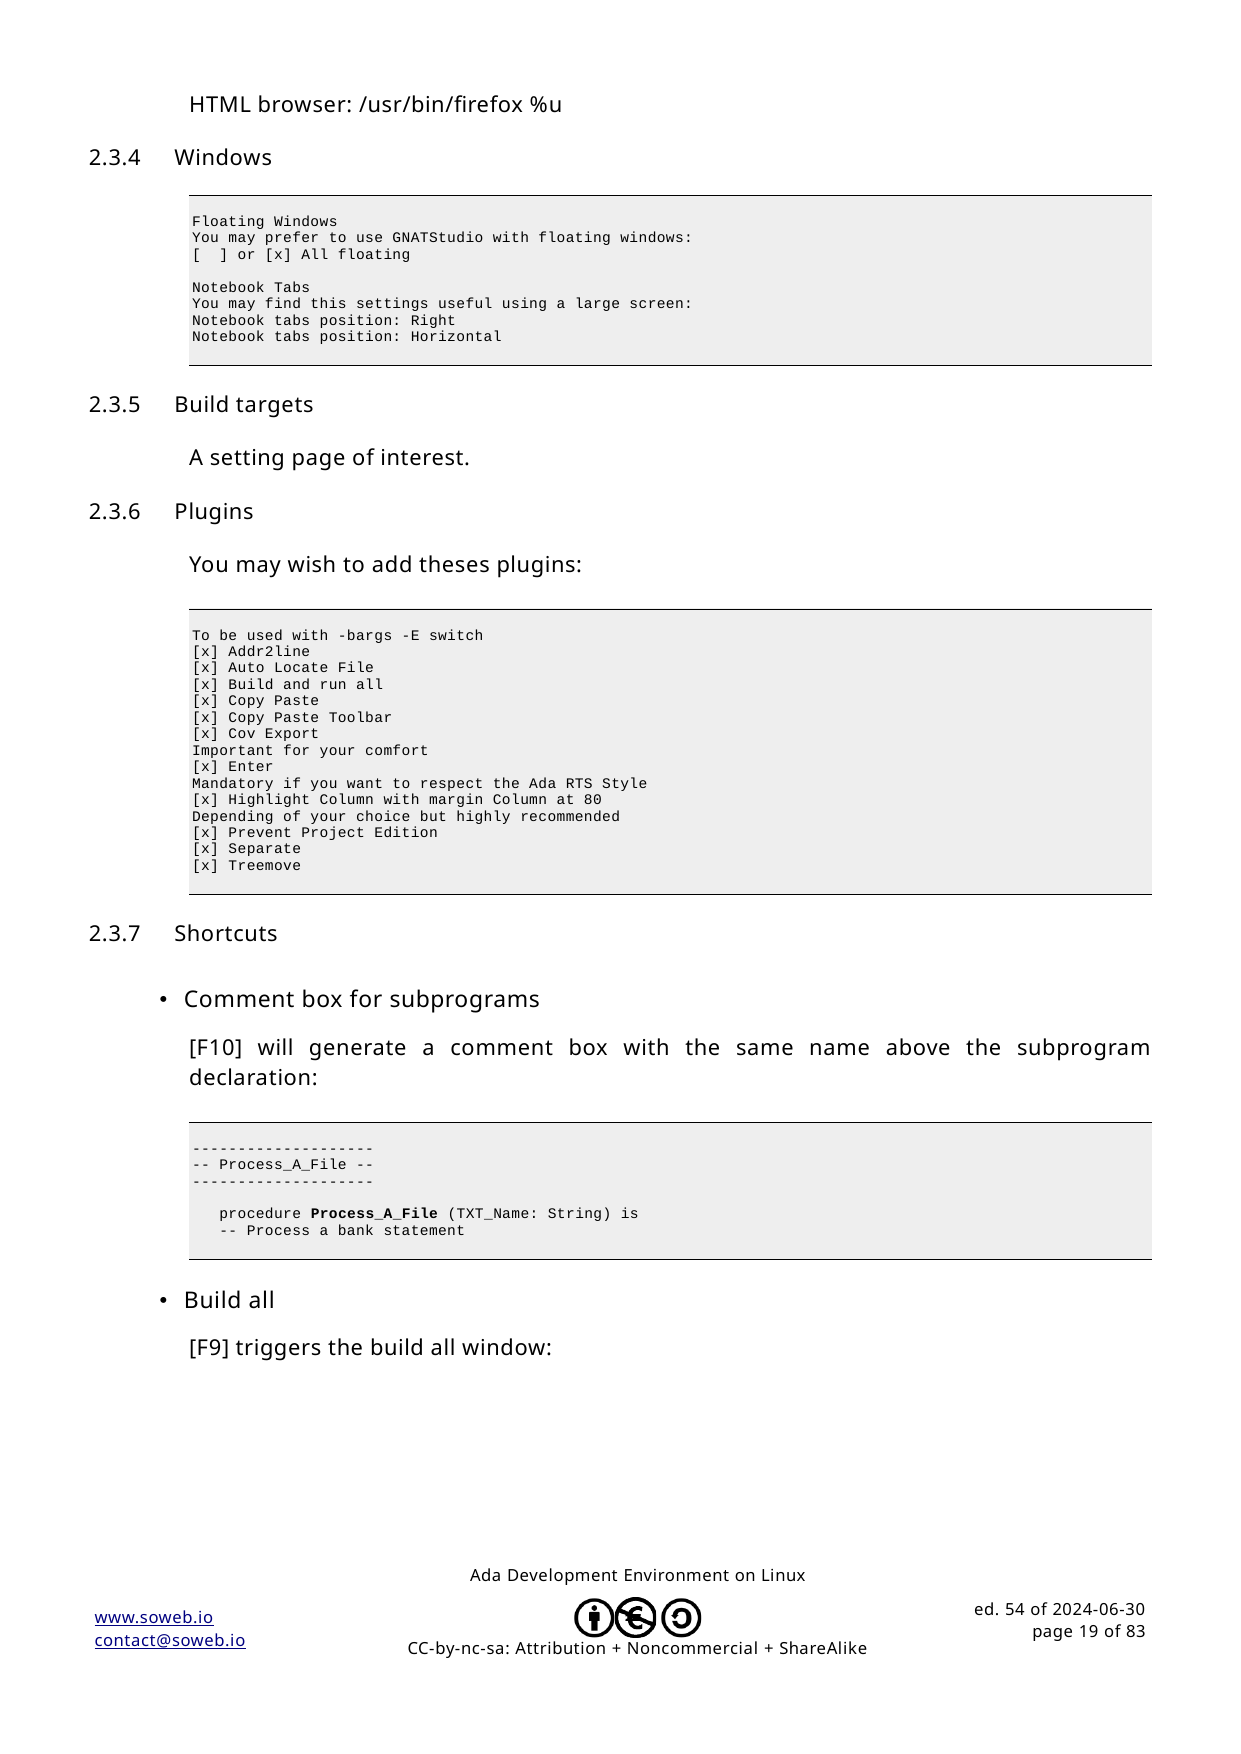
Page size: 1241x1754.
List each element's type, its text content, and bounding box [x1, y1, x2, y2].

list [x] Cov Export [189, 724, 1152, 740]
text [F9] triggers the build all window: [189, 1332, 1152, 1362]
list To be used with -bargs -E switch [189, 610, 1152, 641]
list Mandatory if you want to respect the Ada RTS Style [189, 773, 1152, 789]
subtitle Plugins [88, 496, 1152, 537]
subtitle Comment box for subprograms [159, 983, 1152, 1014]
list -- Process_A_File -- [189, 1154, 1152, 1171]
picture [660, 1597, 702, 1638]
subtitle Shortcuts [88, 918, 1152, 959]
subtitle Windows [88, 142, 1152, 183]
list [x] Enter [189, 757, 1152, 773]
list Notebook tabs position: Right [189, 310, 1152, 327]
list -------------------- procedure Process_A_File (TXT_Name: String) is [189, 1171, 1152, 1220]
list [x] Auto Locate File [189, 658, 1152, 674]
subtitle Build all [159, 1283, 1152, 1314]
text A setting page of interest. [189, 442, 1152, 472]
list Floating Windows [189, 196, 1152, 228]
list Important for your comfort [189, 740, 1152, 757]
list You may prefer to use GNATStudio with floating windows: [189, 228, 1152, 244]
list [x] Copy Paste [189, 691, 1152, 707]
list [x] Highlight Column with margin Column at 80 [189, 789, 1152, 806]
list [x] Separate [189, 839, 1152, 855]
list -------------------- [189, 1123, 1152, 1154]
list [x] Build and run all [189, 674, 1152, 691]
text HTML browser: /usr/bin/firefox %u [189, 88, 1152, 118]
list [x] Prevent Project Edition [189, 822, 1152, 839]
text You may wish to add theses plugins: [189, 548, 1152, 578]
list [x] Addr2line [189, 641, 1152, 658]
list -- Process a bank statement [189, 1220, 1152, 1259]
picture [573, 1597, 657, 1638]
list You may find this settings useful using a large screen: [189, 294, 1152, 310]
list [x] Copy Paste Toolbar [189, 707, 1152, 724]
list [ ] or [x] All floating [189, 244, 1152, 261]
subtitle Build targets [88, 389, 1152, 430]
list Notebook tabs position: Horizontal [189, 327, 1152, 365]
list Notebook Tabs [189, 277, 1152, 294]
list Depending of your choice but highly recommended [189, 806, 1152, 822]
text [F10] will generate a comment box with the same name above the subprogram declaration: [189, 1032, 1152, 1092]
list [x] Treemove [189, 855, 1152, 894]
